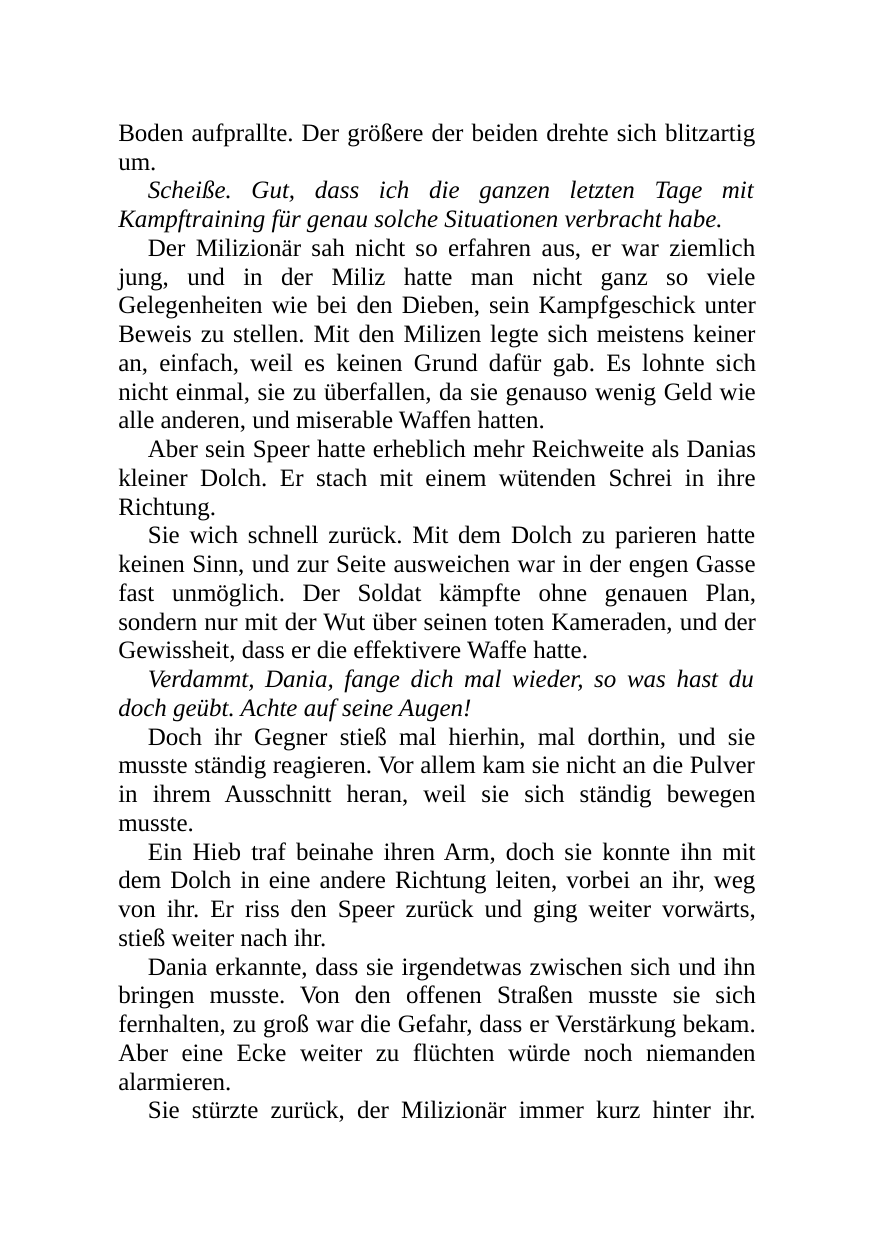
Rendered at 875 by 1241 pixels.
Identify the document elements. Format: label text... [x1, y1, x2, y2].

text Sie wich schnell zurück. Mit dem Dolch zu parieren hatte keinen Sinn, und zur Seite ausweichen war in der engen Gasse fast unmöglich. Der Soldat kämpfte ohne genauen Plan, sondern nur mit der Wut über seinen toten Kameraden, und der Gewissheit, dass er die effektivere Waffe hatte. [118, 521, 756, 664]
text Dania erkannte, dass sie irgendetwas zwischen sich und ihn bringen musste. Von den offenen Straßen musste sie sich fernhalten, zu groß war die Gefahr, dass er Verstärkung bekam. Aber eine Ecke weiter zu flüchten würde noch niemanden alarmieren. [118, 952, 756, 1096]
text Der Milizionär sah nicht so erfahren aus, er war ziemlich jung, und in der Miliz hatte man nicht ganz so viele Gelegenheiten wie bei den Dieben, sein Kampfgeschick unter Beweis zu stellen. Mit den Milizen legte sich meistens keiner an, einfach, weil es keinen Grund dafür gab. Es lohnte sich nicht einmal, sie zu überfallen, da sie genauso wenig Geld wie alle anderen, und miserable Waffen hatten. [118, 233, 756, 434]
text Doch ihr Gegner stieß mal hierhin, mal dorthin, und sie musste ständig reagieren. Vor allem kam sie nicht an die Pulver in ihrem Ausschnitt heran, weil sie sich ständig bewegen musste. [118, 722, 756, 837]
text Aber sein Speer hatte erheblich mehr Reichweite als Danias kleiner Dolch. Er stach mit einem wütenden Schrei in ihre Richtung. [118, 434, 756, 521]
text Verdammt, Dania, fange dich mal wieder, so was hast du doch geübt. Achte auf seine Augen! [118, 664, 756, 722]
text Ein Hieb traf beinahe ihren Arm, doch sie konnte ihn mit dem Dolch in eine andere Richtung leiten, vorbei an ihr, weg von ihr. Er riss den Speer zurück und ging weiter vorwärts, stieß weiter nach ihr. [118, 837, 756, 952]
text Scheiße. Gut, dass ich die ganzen letzten Tage mit Kampftraining für genau solche Situationen verbracht habe. [118, 176, 756, 233]
text Sie stürzte zurück, der Milizionär immer kurz hinter ihr. [118, 1096, 756, 1124]
text Boden aufprallte. Der größere der beiden drehte sich blitzartig um. [118, 118, 756, 176]
